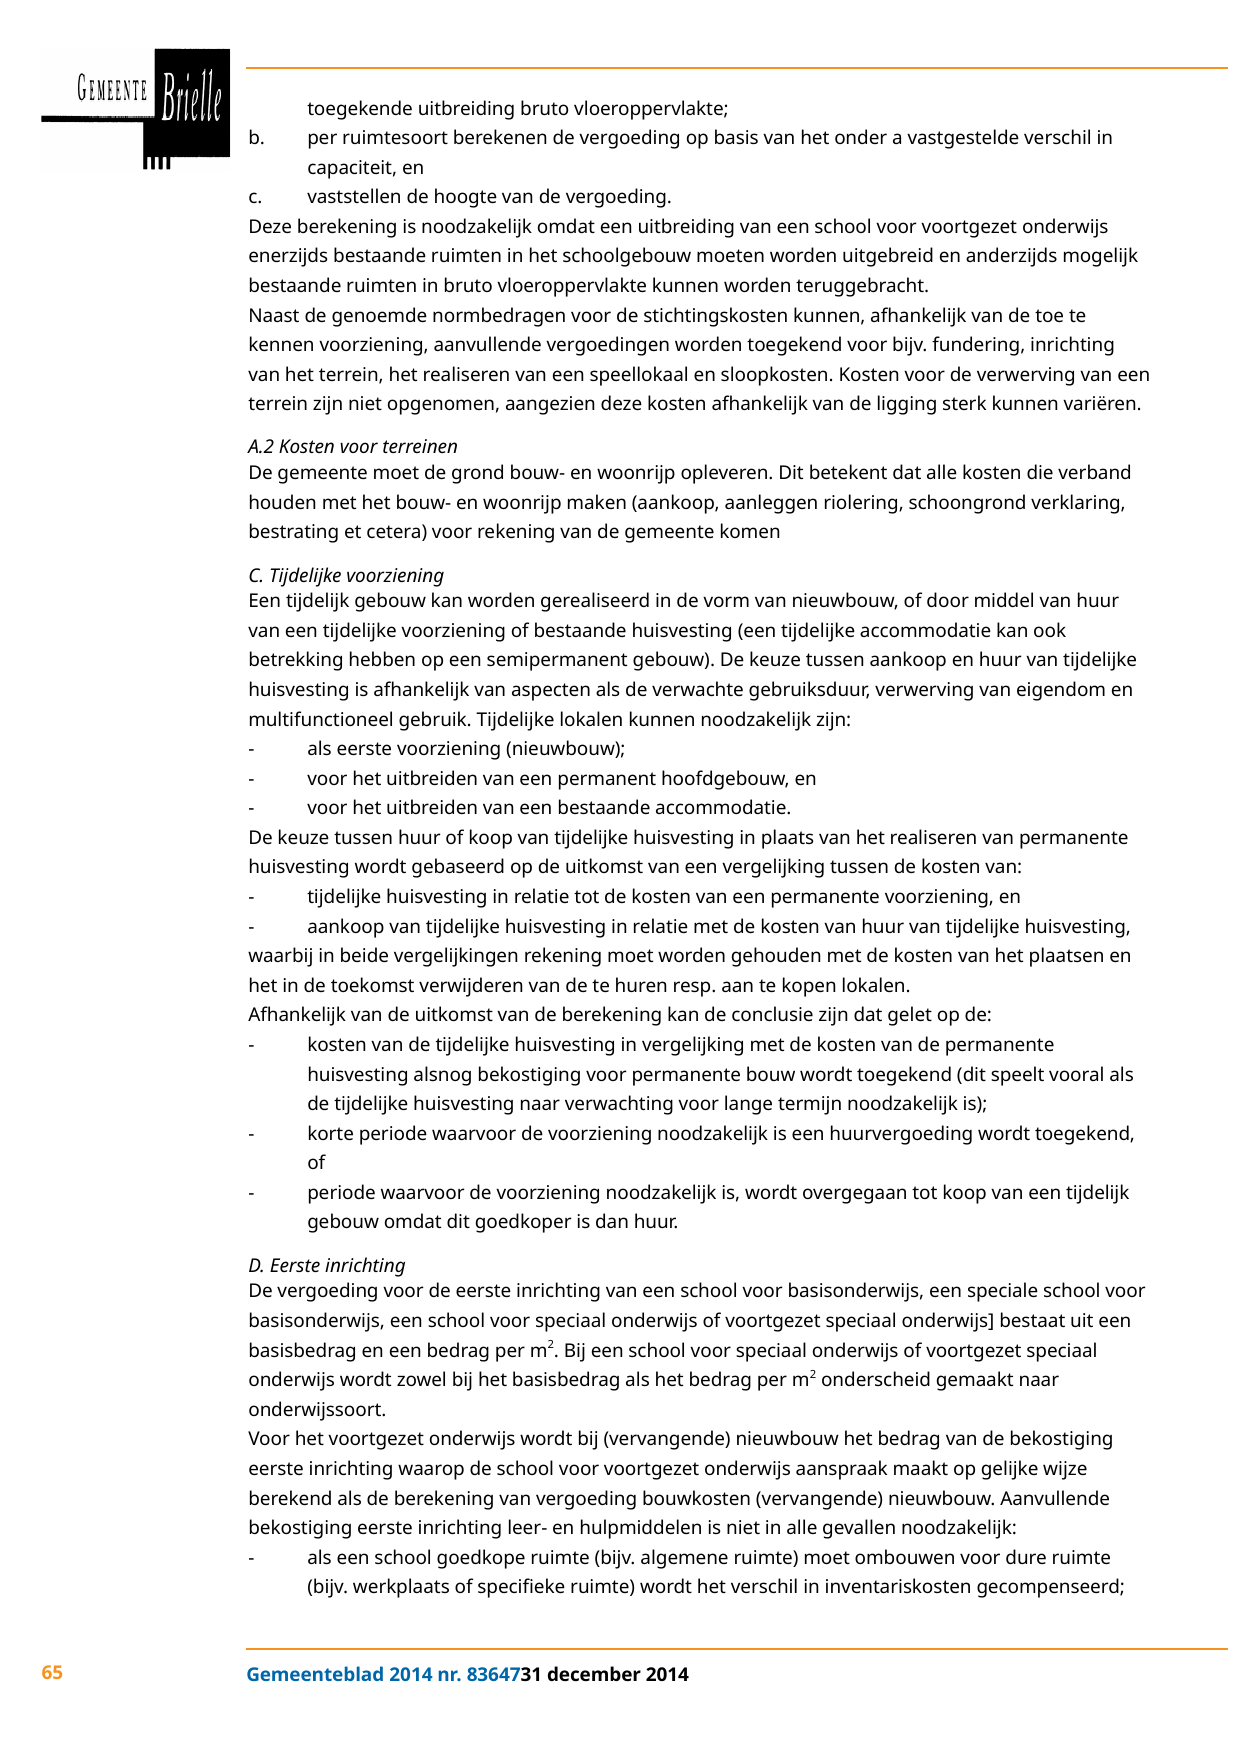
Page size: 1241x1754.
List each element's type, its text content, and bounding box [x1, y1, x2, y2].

text C. Tijdelijke voorziening [248, 562, 1152, 587]
list kosten van de tijdelijke huisvesting in vergelijking met de kosten van de permanente huisvesting alsnog bekostiging voor permanente bouw wordt toegekend (dit speelt vooral als de tijdelijke huisvesting naar verwachting voor lange termijn noodzakelijk is); [248, 1031, 1152, 1116]
list aankoop van tijdelijke huisvesting in relatie met de kosten van huur van tijdelijke huisvesting, [248, 913, 1152, 939]
text A.2 Kosten voor terreinen [248, 434, 1152, 459]
text Deze berekening is noodzakelijk omdat een uitbreiding van een school voor voortgezet onderwijs enerzijds bestaande ruimten in het schoolgebouw moeten worden uitgebreid en anderzijds mogelijk bestaande ruimten in bruto vloeroppervlakte kunnen worden teruggebracht. [248, 213, 1152, 298]
text Voor het voortgezet onderwijs wordt bij (vervangende) nieuwbouw het bedrag van de bekostiging eerste inrichting waarop de school voor voortgezet onderwijs aanspraak maakt op gelijke wijze berekend als de berekening van vergoeding bouwkosten (vervangende) nieuwbouw. Aanvullende bekostiging eerste inrichting leer- en hulpmiddelen is niet in alle gevallen noodzakelijk: [248, 1426, 1152, 1540]
list per ruimtesoort berekenen de vergoeding op basis van het onder a vastgestelde verschil in capaciteit, en [248, 124, 1152, 180]
text De keuze tussen huur of koop van tijdelijke huisvesting in plaats van het realiseren van permanente huisvesting wordt gebaseerd op de uitkomst van een vergelijking tussen de kosten van: [248, 824, 1152, 879]
picture [41, 47, 231, 172]
list vaststellen de hoogte van de vergoeding. [248, 183, 1152, 209]
text Afhankelijk van de uitkomst van de berekening kan de conclusie zijn dat gelet op de: [248, 1002, 1152, 1027]
list tijdelijke huisvesting in relatie tot de kosten van een permanente voorziening, en [248, 883, 1152, 909]
text De gemeente moet de grond bouw- en woonrijp opleveren. Dit betekent dat alle kosten die verband houden met het bouw- en woonrijp maken (aankoop, aanleggen riolering, schoongrond verklaring, bestrating et cetera) voor rekening van de gemeente komen [248, 459, 1152, 544]
list voor het uitbreiden van een bestaande accommodatie. [248, 794, 1152, 820]
text D. Eerste inrichting [248, 1252, 1152, 1278]
list als een school goedkope ruimte (bijv. algemene ruimte) moet ombouwen voor dure ruimte (bijv. werkplaats of specifieke ruimte) wordt het verschil in inventariskosten gecompenseerd; [248, 1544, 1152, 1599]
list periode waarvoor de voorziening noodzakelijk is, wordt overgegaan tot koop van een tijdelijk gebouw omdat dit goedkoper is dan huur. [248, 1179, 1152, 1234]
list toegekende uitbreiding bruto vloeroppervlakte; [248, 95, 1152, 121]
list als eerste voorziening (nieuwbouw); [248, 735, 1152, 761]
text De vergoeding voor de eerste inrichting van een school voor basisonderwijs, een speciale school voor basisonderwijs, een school voor speciaal onderwijs of voortgezet speciaal onderwijs] bestaat uit een basisbedrag en een bedrag per m2. Bij een school voor speciaal onderwijs of voortgezet speciaal onderwijs wordt zowel bij het basisbedrag als het bedrag per m2 onderscheid gemaakt naar onderwijssoort. [248, 1278, 1152, 1422]
list korte periode waarvoor de voorziening noodzakelijk is een huurvergoeding wordt toegekend, of [248, 1120, 1152, 1175]
text Naast de genoemde normbedragen voor de stichtingskosten kunnen, afhankelijk van de toe te kennen voorziening, aanvullende vergoedingen worden toegekend voor bijv. fundering, inrichting van het terrein, het realiseren van een speellokaal en sloopkosten. Kosten voor de verwerving van een terrein zijn niet opgenomen, aangezien deze kosten afhankelijk van de ligging sterk kunnen variëren. [248, 302, 1152, 416]
text Een tijdelijk gebouw kan worden gerealiseerd in de vorm van nieuwbouw, of door middel van huur van een tijdelijke voorziening of bestaande huisvesting (een tijdelijke accommodatie kan ook betrekking hebben op een semipermanent gebouw). De keuze tussen aankoop en huur van tijdelijke huisvesting is afhankelijk van aspecten als de verwachte gebruiksduur, verwerving van eigendom en multifunctioneel gebruik. Tijdelijke lokalen kunnen noodzakelijk zijn: [248, 587, 1152, 732]
text waarbij in beide vergelijkingen rekening moet worden gehouden met de kosten van het plaatsen en het in de toekomst verwijderen van de te huren resp. aan te kopen lokalen. [248, 942, 1152, 998]
list voor het uitbreiden van een permanent hoofdgebouw, en [248, 765, 1152, 791]
